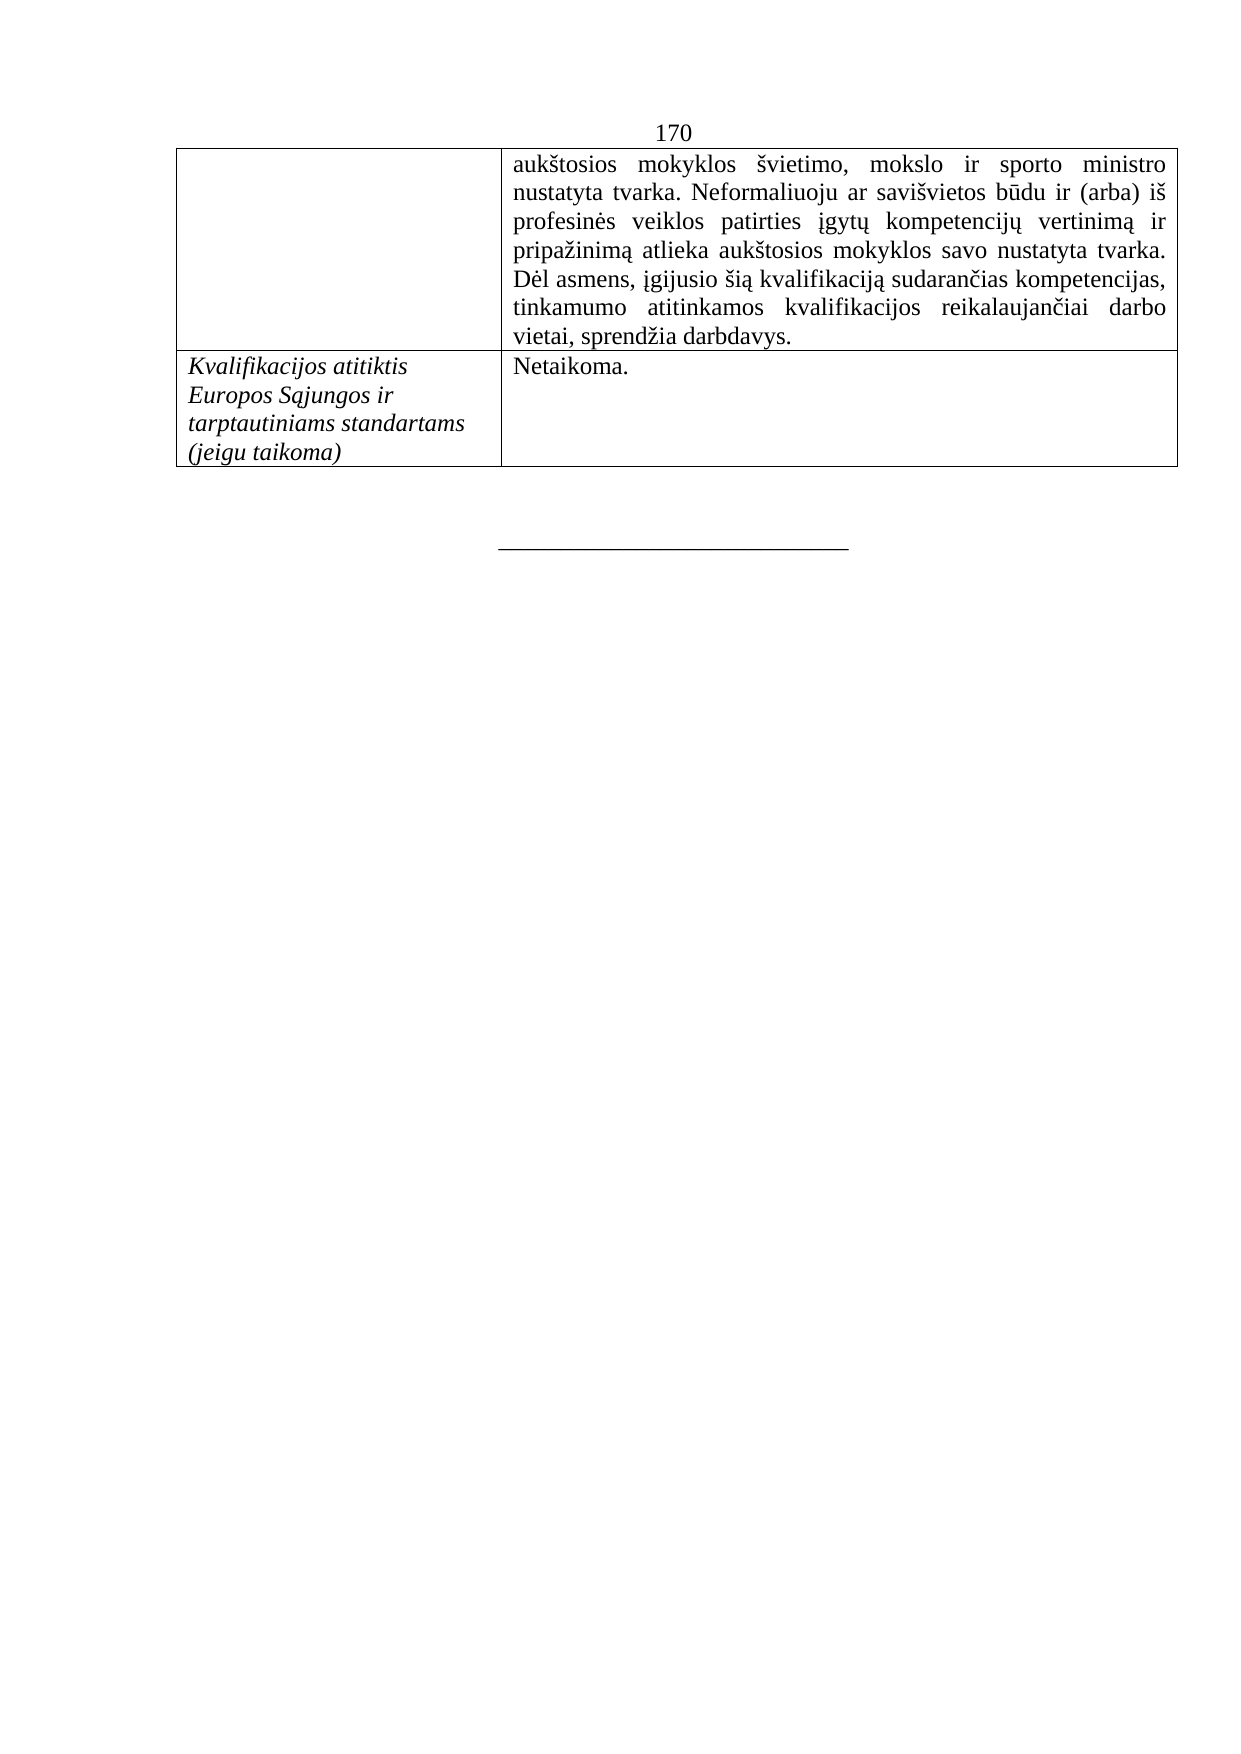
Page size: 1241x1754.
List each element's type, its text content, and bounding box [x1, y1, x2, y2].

table_cell aukštosios mokyklos švietimo, mokslo ir sporto ministro nustatyta tvarka. Neformaliuoju ar savišvietos būdu ir (arba) iš profesinės veiklos patirties įgytų kompetencijų vertinimą ir pripažinimą atlieka aukštosios mokyklos savo nustatyta tvarka. Dėl asmens, įgijusio šią kvalifikaciją sudarančias kompetencijas, tinkamumo atitinkamos kvalifikacijos reikalaujančiai darbo vietai, sprendžia darbdavys. [502, 149, 1177, 350]
table_cell [177, 149, 501, 350]
table_cell Netaikoma. [502, 351, 1177, 466]
table_cell Kvalifikacijos atitiktis Europos Sąjungos ir tarptautiniams standartams (jeigu taikoma) [177, 351, 501, 466]
text ____________________________ [177, 524, 1169, 553]
